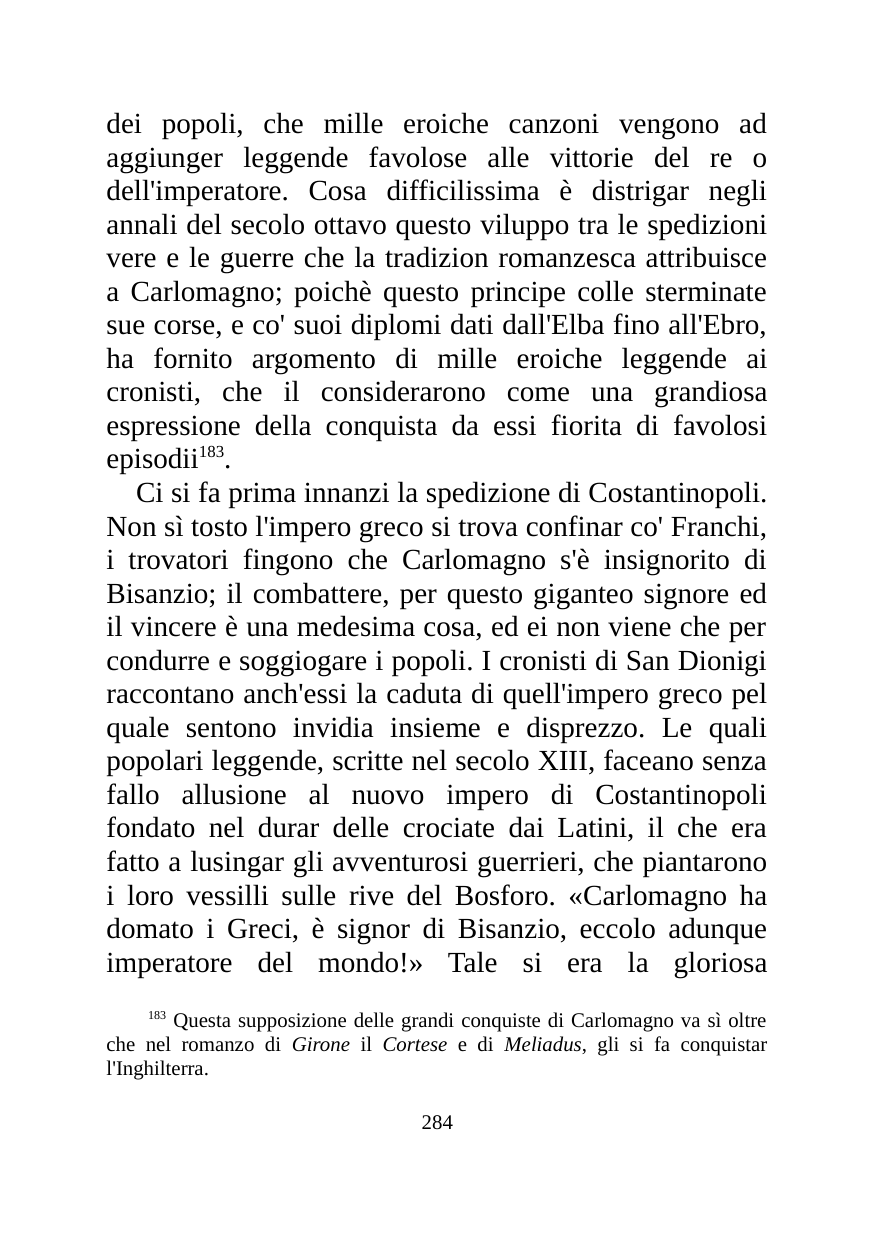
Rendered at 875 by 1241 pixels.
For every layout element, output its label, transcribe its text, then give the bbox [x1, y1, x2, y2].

text Ci si fa prima innanzi la spedizione di Costantinopoli. Non sì tosto l'impero greco si trova confinar co' Franchi, i trovatori fingono che Carlomagno s'è insignorito di Bisanzio; il combattere, per questo giganteo signore ed il vincere è una medesima cosa, ed ei non viene che per condurre e soggiogare i popoli. I cronisti di San Dionigi raccontano anch'essi la caduta di quell'impero greco pel quale sentono invidia insieme e disprezzo. Le quali popolari leggende, scritte nel secolo XIII, faceano senza fallo allusione al nuovo impero di Costantinopoli fondato nel durar delle crociate dai Latini, il che era fatto a lusingar gli avventurosi guerrieri, che piantarono i loro vessilli sulle rive del Bosforo. «Carlomagno ha domato i Greci, è signor di Bisanzio, eccolo adunque imperatore del mondo!» Tale si era la gloriosa [106, 475, 768, 978]
text dei popoli, che mille eroiche canzoni vengono ad aggiunger leggende favolose alle vittorie del re o dell'imperatore. Cosa difficilissima è distrigar negli annali del secolo ottavo questo viluppo tra le spedizioni vere e le guerre che la tradizion romanzesca attribuisce a Carlomagno; poichè questo principe colle sterminate sue corse, e co' suoi diplomi dati dall'Elba fino all'Ebro, ha fornito argomento di mille eroiche leggende ai cronisti, che il considerarono come una grandiosa espressione della conquista da essi fiorita di favolosi episodii. [106, 106, 768, 475]
text Questa supposizione delle grandi conquiste di Carlomagno va sì oltre che nel romanzo di Girone il Cortese e di Meliadus, gli si fa conquistar l'Inghilterra. [106, 1008, 768, 1080]
